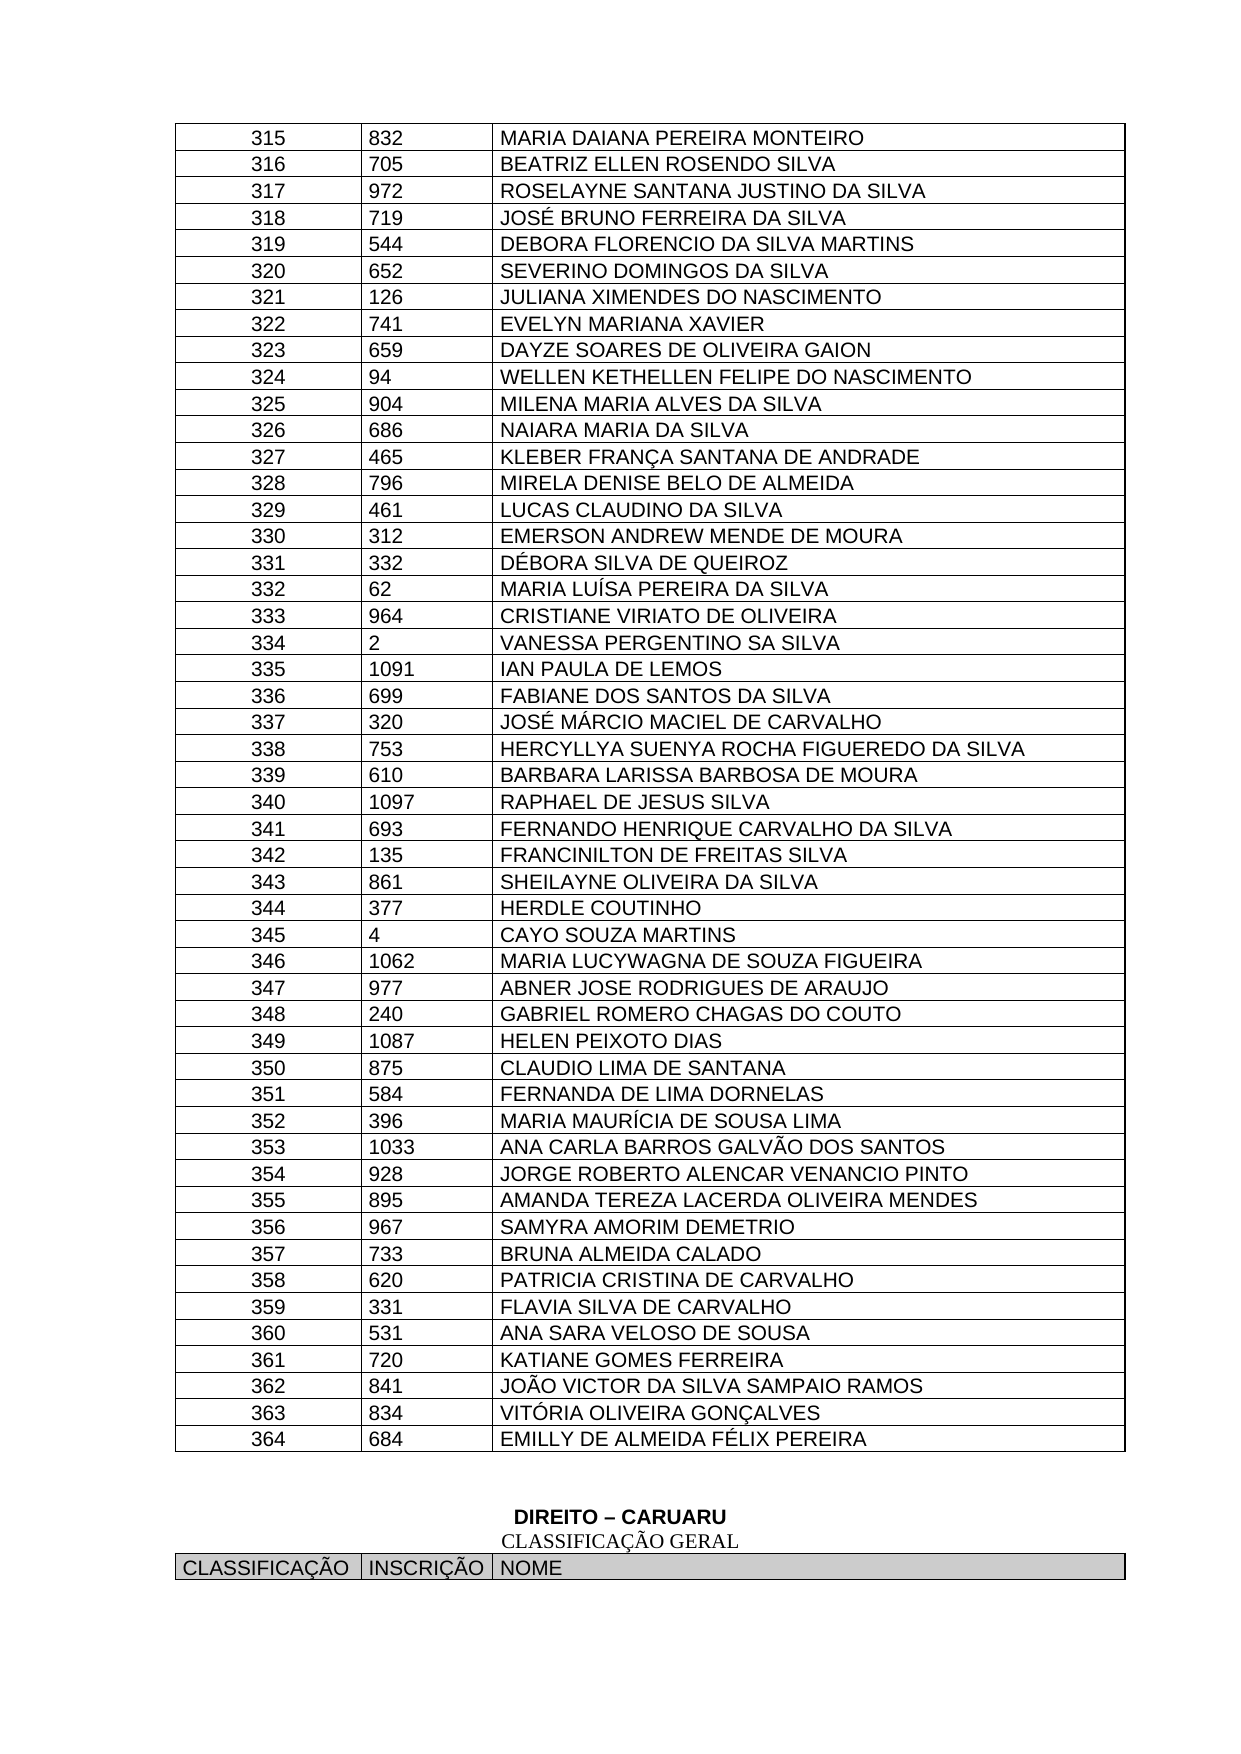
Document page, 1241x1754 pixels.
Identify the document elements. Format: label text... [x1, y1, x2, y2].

table_cell 342 [176, 841, 361, 867]
table_cell FABIANE DOS SANTOS DA SILVA [493, 682, 1124, 707]
table_cell 336 [176, 682, 361, 707]
table_cell 353 [176, 1134, 361, 1159]
table_cell 928 [362, 1160, 492, 1186]
table_cell EMERSON ANDREW MENDE DE MOURA [493, 523, 1124, 548]
table_cell 904 [362, 390, 492, 415]
table_cell 356 [176, 1213, 361, 1239]
table_cell 753 [362, 735, 492, 761]
table_cell EVELYN MARIANA XAVIER [493, 310, 1124, 336]
table_cell VANESSA PERGENTINO SA SILVA [493, 629, 1124, 654]
table_cell 320 [362, 709, 492, 734]
table_cell DÉBORA SILVA DE QUEIROZ [493, 549, 1124, 575]
table_cell 396 [362, 1107, 492, 1132]
table_cell 240 [362, 1001, 492, 1026]
table_cell 94 [362, 363, 492, 389]
table_cell 350 [176, 1054, 361, 1079]
table_cell 331 [176, 549, 361, 575]
table_cell 1097 [362, 788, 492, 814]
table_cell 318 [176, 204, 361, 229]
table_cell 315 [176, 124, 361, 150]
table_cell BARBARA LARISSA BARBOSA DE MOURA [493, 762, 1124, 787]
table_header INSCRIÇÃO [362, 1554, 492, 1579]
table_cell JOÃO VICTOR DA SILVA SAMPAIO RAMOS [493, 1373, 1124, 1398]
table_cell 338 [176, 735, 361, 761]
table_cell SEVERINO DOMINGOS DA SILVA [493, 257, 1124, 282]
table_cell 362 [176, 1373, 361, 1398]
table_cell 348 [176, 1001, 361, 1026]
table_cell JULIANA XIMENDES DO NASCIMENTO [493, 284, 1124, 309]
table_cell 62 [362, 576, 492, 601]
table_cell CAYO SOUZA MARTINS [493, 921, 1124, 947]
table_cell KATIANE GOMES FERREIRA [493, 1346, 1124, 1372]
table_cell VITÓRIA OLIVEIRA GONÇALVES [493, 1399, 1124, 1425]
table_cell 352 [176, 1107, 361, 1132]
table_cell 4 [362, 921, 492, 947]
table_cell 719 [362, 204, 492, 229]
table_cell JOSÉ BRUNO FERREIRA DA SILVA [493, 204, 1124, 229]
table_cell 354 [176, 1160, 361, 1186]
table_cell 343 [176, 868, 361, 893]
table_cell 349 [176, 1027, 361, 1053]
table_cell 360 [176, 1320, 361, 1345]
table_cell 544 [362, 230, 492, 256]
table_cell 861 [362, 868, 492, 893]
table_cell SAMYRA AMORIM DEMETRIO [493, 1213, 1124, 1239]
table_cell NAIARA MARIA DA SILVA [493, 416, 1124, 442]
table_cell 964 [362, 602, 492, 628]
table_cell DAYZE SOARES DE OLIVEIRA GAION [493, 337, 1124, 362]
table_cell EMILLY DE ALMEIDA FÉLIX PEREIRA [493, 1426, 1124, 1451]
table_cell FLAVIA SILVA DE CARVALHO [493, 1293, 1124, 1318]
table_cell 610 [362, 762, 492, 787]
table_cell FRANCINILTON DE FREITAS SILVA [493, 841, 1124, 867]
text DIREITO – CARUARU [177, 1505, 1063, 1529]
table_cell 346 [176, 948, 361, 973]
table_cell 359 [176, 1293, 361, 1318]
table_cell 377 [362, 895, 492, 920]
table_cell 126 [362, 284, 492, 309]
table_cell 693 [362, 815, 492, 840]
table_cell 319 [176, 230, 361, 256]
table_cell GABRIEL ROMERO CHAGAS DO COUTO [493, 1001, 1124, 1026]
table_cell HELEN PEIXOTO DIAS [493, 1027, 1124, 1053]
table_cell 1087 [362, 1027, 492, 1053]
table_cell 329 [176, 496, 361, 522]
table_header NOME [493, 1554, 1124, 1579]
table_cell 720 [362, 1346, 492, 1372]
table_cell 1062 [362, 948, 492, 973]
table_cell 312 [362, 523, 492, 548]
table_cell JOSÉ MÁRCIO MACIEL DE CARVALHO [493, 709, 1124, 734]
table_cell ABNER JOSE RODRIGUES DE ARAUJO [493, 974, 1124, 1000]
table_cell JORGE ROBERTO ALENCAR VENANCIO PINTO [493, 1160, 1124, 1186]
table_cell MILENA MARIA ALVES DA SILVA [493, 390, 1124, 415]
table_cell MARIA DAIANA PEREIRA MONTEIRO [493, 124, 1124, 150]
table_cell 875 [362, 1054, 492, 1079]
table_cell 834 [362, 1399, 492, 1425]
table_cell 330 [176, 523, 361, 548]
table_cell 741 [362, 310, 492, 336]
table_cell MARIA LUÍSA PEREIRA DA SILVA [493, 576, 1124, 601]
table_cell SHEILAYNE OLIVEIRA DA SILVA [493, 868, 1124, 893]
table_cell 355 [176, 1187, 361, 1212]
table_cell 340 [176, 788, 361, 814]
table_cell 1091 [362, 655, 492, 681]
table_cell 364 [176, 1426, 361, 1451]
table_cell ROSELAYNE SANTANA JUSTINO DA SILVA [493, 177, 1124, 203]
table_cell WELLEN KETHELLEN FELIPE DO NASCIMENTO [493, 363, 1124, 389]
table_cell 328 [176, 470, 361, 495]
table_cell 341 [176, 815, 361, 840]
table_cell 967 [362, 1213, 492, 1239]
table_cell AMANDA TEREZA LACERDA OLIVEIRA MENDES [493, 1187, 1124, 1212]
table_cell 2 [362, 629, 492, 654]
table_cell 334 [176, 629, 361, 654]
table_cell 345 [176, 921, 361, 947]
table_cell 331 [362, 1293, 492, 1318]
table_cell 337 [176, 709, 361, 734]
table_cell 620 [362, 1266, 492, 1292]
table_cell 321 [176, 284, 361, 309]
table_cell 684 [362, 1426, 492, 1451]
table_cell RAPHAEL DE JESUS SILVA [493, 788, 1124, 814]
table_cell 796 [362, 470, 492, 495]
table_cell ANA CARLA BARROS GALVÃO DOS SANTOS [493, 1134, 1124, 1159]
table_cell HERCYLLYA SUENYA ROCHA FIGUEREDO DA SILVA [493, 735, 1124, 761]
table_cell 363 [176, 1399, 361, 1425]
table_cell 333 [176, 602, 361, 628]
table_cell 652 [362, 257, 492, 282]
table_cell 325 [176, 390, 361, 415]
table_cell MARIA LUCYWAGNA DE SOUZA FIGUEIRA [493, 948, 1124, 973]
table_cell HERDLE COUTINHO [493, 895, 1124, 920]
table_cell 351 [176, 1080, 361, 1106]
table_cell 977 [362, 974, 492, 1000]
table_cell BRUNA ALMEIDA CALADO [493, 1240, 1124, 1265]
table_cell 584 [362, 1080, 492, 1106]
table_cell 332 [362, 549, 492, 575]
table_cell KLEBER FRANÇA SANTANA DE ANDRADE [493, 443, 1124, 468]
table_cell 361 [176, 1346, 361, 1372]
table_cell 895 [362, 1187, 492, 1212]
table_cell DEBORA FLORENCIO DA SILVA MARTINS [493, 230, 1124, 256]
table_cell 832 [362, 124, 492, 150]
table_cell 465 [362, 443, 492, 468]
table_cell 733 [362, 1240, 492, 1265]
table_cell PATRICIA CRISTINA DE CARVALHO [493, 1266, 1124, 1292]
table_cell 344 [176, 895, 361, 920]
table_cell 841 [362, 1373, 492, 1398]
table_cell 322 [176, 310, 361, 336]
table_cell FERNANDO HENRIQUE CARVALHO DA SILVA [493, 815, 1124, 840]
table_cell 659 [362, 337, 492, 362]
table_cell 327 [176, 443, 361, 468]
table_cell 339 [176, 762, 361, 787]
table_cell 324 [176, 363, 361, 389]
table_cell 135 [362, 841, 492, 867]
table_cell 316 [176, 151, 361, 176]
table_cell 358 [176, 1266, 361, 1292]
table_cell LUCAS CLAUDINO DA SILVA [493, 496, 1124, 522]
table_cell 335 [176, 655, 361, 681]
table_cell 317 [176, 177, 361, 203]
table_cell MARIA MAURÍCIA DE SOUSA LIMA [493, 1107, 1124, 1132]
table_header CLASSIFICAÇÃO [176, 1554, 361, 1579]
table_cell 332 [176, 576, 361, 601]
table_cell FERNANDA DE LIMA DORNELAS [493, 1080, 1124, 1106]
table_cell 461 [362, 496, 492, 522]
table_cell CRISTIANE VIRIATO DE OLIVEIRA [493, 602, 1124, 628]
table_cell 705 [362, 151, 492, 176]
table_cell 323 [176, 337, 361, 362]
table_cell IAN PAULA DE LEMOS [493, 655, 1124, 681]
table_cell 531 [362, 1320, 492, 1345]
table_cell CLAUDIO LIMA DE SANTANA [493, 1054, 1124, 1079]
table_cell 699 [362, 682, 492, 707]
table_cell 347 [176, 974, 361, 1000]
table_cell MIRELA DENISE BELO DE ALMEIDA [493, 470, 1124, 495]
table_cell BEATRIZ ELLEN ROSENDO SILVA [493, 151, 1124, 176]
table_cell 326 [176, 416, 361, 442]
table_cell 320 [176, 257, 361, 282]
table_cell 972 [362, 177, 492, 203]
table_cell 357 [176, 1240, 361, 1265]
table_cell 1033 [362, 1134, 492, 1159]
table_cell ANA SARA VELOSO DE SOUSA [493, 1320, 1124, 1345]
text CLASSIFICAÇÃO GERAL [177, 1529, 1063, 1553]
table_cell 686 [362, 416, 492, 442]
